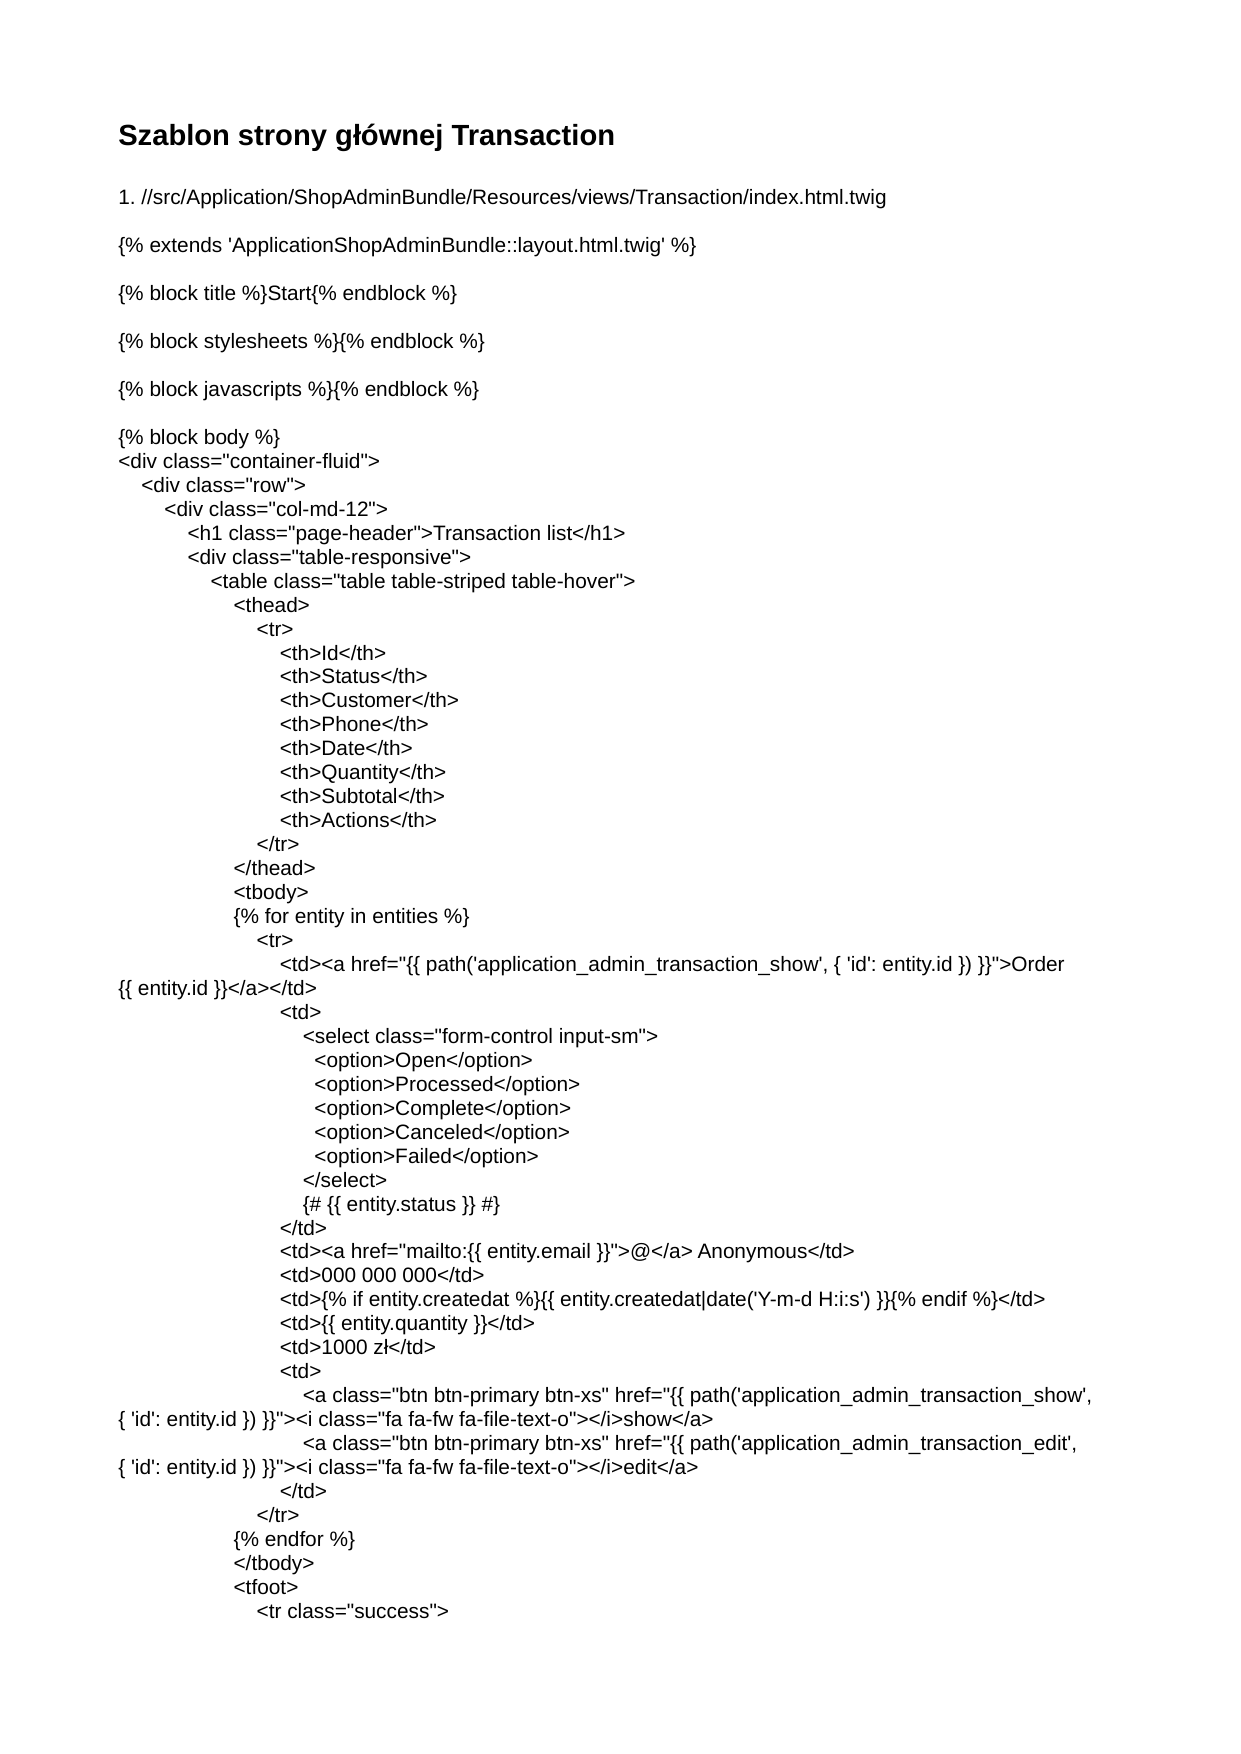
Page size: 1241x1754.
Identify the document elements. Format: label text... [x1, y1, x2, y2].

text Szablon strony głównej Transaction [118, 118, 1122, 152]
text <td> [118, 1000, 1122, 1024]
text <th>Subtotal</th> [118, 784, 1122, 808]
text </thead> [118, 856, 1122, 880]
text <tr> [118, 616, 1122, 640]
text <div class="col-md-12"> [118, 497, 1122, 521]
text </td> [118, 1479, 1122, 1503]
text <th>Date</th> [118, 736, 1122, 760]
text <td>{% if entity.createdat %}{{ entity.createdat|date('Y-m-d H:i:s') }}{% endif %}</td> [118, 1287, 1122, 1311]
text {% block javascripts %}{% endblock %} [118, 377, 1122, 401]
text <thead> [118, 592, 1122, 616]
text </select> [118, 1167, 1122, 1191]
text <tfoot> [118, 1575, 1122, 1599]
text <table class="table table-striped table-hover"> [118, 568, 1122, 592]
text <th>Status</th> [118, 664, 1122, 688]
text <th>Phone</th> [118, 712, 1122, 736]
text <td>{{ entity.quantity }}</td> [118, 1311, 1122, 1335]
text <option>Canceled</option> [118, 1119, 1122, 1143]
text </tbody> [118, 1551, 1122, 1575]
text <tr> [118, 928, 1122, 952]
text <th>Actions</th> [118, 808, 1122, 832]
text {% endfor %} [118, 1527, 1122, 1551]
text <option>Complete</option> [118, 1096, 1122, 1119]
text <td> [118, 1359, 1122, 1383]
text <div class="table-responsive"> [118, 544, 1122, 568]
text {% block body %} [118, 425, 1122, 449]
text <a class="btn btn-primary btn-xs" href="{{ path('application_admin_transaction_edit', { 'id': entity.id }) }}"><i class="fa fa-fw fa-file-text-o"></i>edit</a> [118, 1431, 1122, 1479]
text <th>Customer</th> [118, 688, 1122, 712]
text </tr> [118, 1503, 1122, 1527]
text </tr> [118, 832, 1122, 856]
text <td>000 000 000</td> [118, 1263, 1122, 1287]
text <div class="row"> [118, 473, 1122, 497]
text {% block title %}Start{% endblock %} [118, 281, 1122, 305]
text </td> [118, 1215, 1122, 1239]
text {% for entity in entities %} [118, 904, 1122, 928]
text <tbody> [118, 880, 1122, 904]
text <option>Failed</option> [118, 1143, 1122, 1167]
text <option>Processed</option> [118, 1072, 1122, 1096]
text 1. //src/Application/ShopAdminBundle/Resources/views/Transaction/index.html.twig [118, 185, 1122, 209]
text <th>Id</th> [118, 640, 1122, 664]
text {% block stylesheets %}{% endblock %} [118, 329, 1122, 353]
text <tr class="success"> [118, 1599, 1122, 1623]
text <th>Quantity</th> [118, 760, 1122, 784]
text {# {{ entity.status }} #} [118, 1191, 1122, 1215]
text <td><a href="{{ path('application_admin_transaction_show', { 'id': entity.id }) }}">Order {{ entity.id }}</a></td> [118, 952, 1122, 1000]
text <td><a href="mailto:{{ entity.email }}">@</a> Anonymous</td> [118, 1239, 1122, 1263]
text <a class="btn btn-primary btn-xs" href="{{ path('application_admin_transaction_show', { 'id': entity.id }) }}"><i class="fa fa-fw fa-file-text-o"></i>show</a> [118, 1383, 1122, 1431]
text <option>Open</option> [118, 1048, 1122, 1072]
text <h1 class="page-header">Transaction list</h1> [118, 521, 1122, 544]
text <td>1000 zł</td> [118, 1335, 1122, 1359]
text <div class="container-fluid"> [118, 449, 1122, 473]
text <select class="form-control input-sm"> [118, 1024, 1122, 1048]
text {% extends 'ApplicationShopAdminBundle::layout.html.twig' %} [118, 233, 1122, 257]
